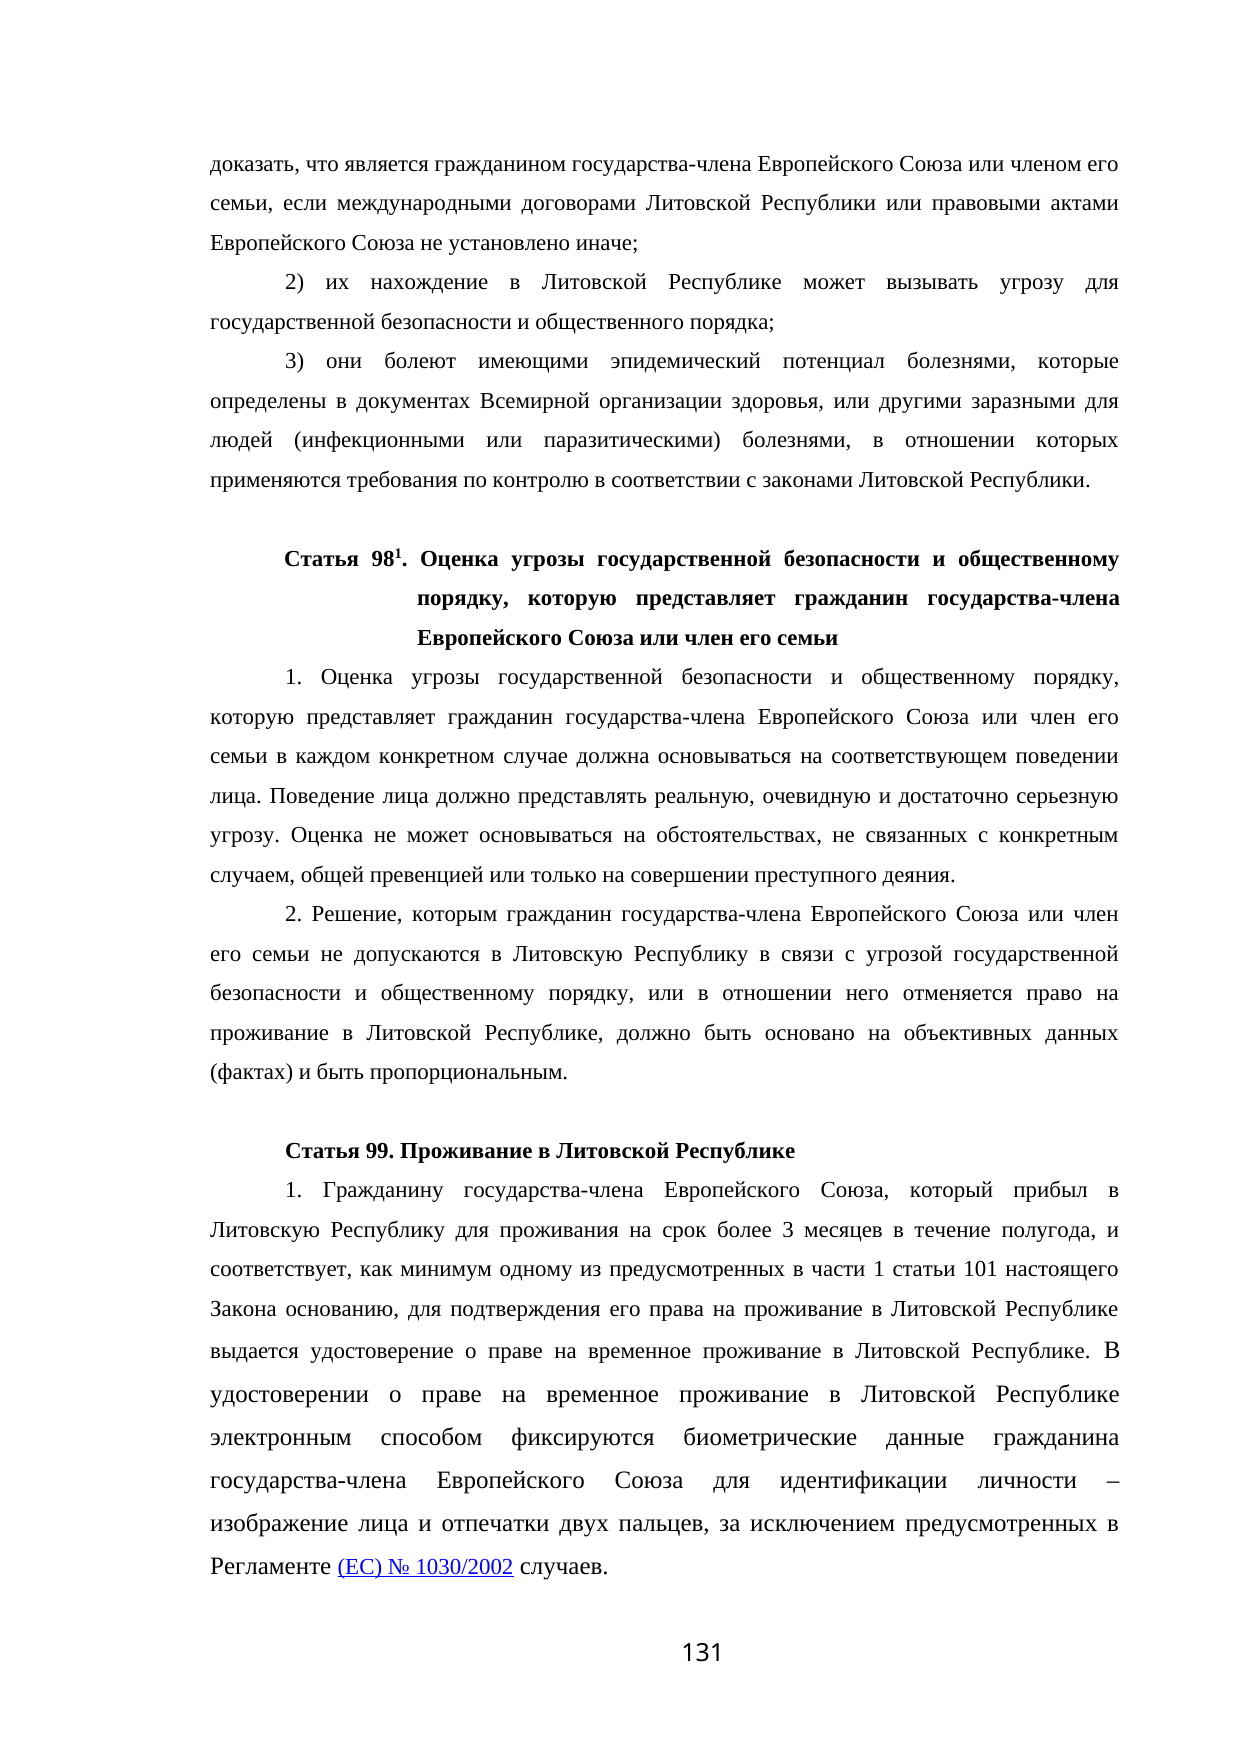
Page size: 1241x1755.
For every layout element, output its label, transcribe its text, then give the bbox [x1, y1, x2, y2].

text Статья 981. Оценка угрозы государственной безопасности и общественному порядку, которую представляет гражданин государства-члена Европейского Союза или член его семьи [284, 545, 1120, 650]
text доказать, что является гражданином государства-члена Европейского Союза или членом его семьи, если международными договорами Литовской Республики или правовыми актами Европейского Союза не установлено иначе; [210, 150, 1120, 255]
text 1. Оценка угрозы государственной безопасности и общественному порядку, которую представляет гражданин государства-члена Европейского Союза или член его семьи в каждом конкретном случае должна основываться на соответствующем поведении лица. Поведение лица должно представлять реальную, очевидную и достаточно серьезную угрозу. Оценка не может основываться на обстоятельствах, не связанных с конкретным случаем, общей превенцией или только на совершении преступного деяния. [210, 663, 1120, 887]
text 3) они болеют имеющими эпидемический потенциал болезнями, которые определены в документах Всемирной организации здоровья, или другими заразными для людей (инфекционными или паразитическими) болезнями, в отношении которых применяются требования по контролю в соответствии с законами Литовской Республики. [210, 347, 1120, 492]
text 1. Гражданину государства-члена Европейского Союза, который прибыл в Литовскую Республику для проживания на срок более 3 месяцев в течение полугода, и соответствует, как минимум одному из предусмотренных в части 1 статьи 101 настоящего Закона основанию, для подтверждения его права на проживание в Литовской Республике выдается удостоверение о праве на временное проживание в Литовской Республике. В удостоверении о праве на временное проживание в Литовской Республике электронным способом фиксируются биометрические данные гражданина государства-члена Европейского Союза для идентификации личности – изображение лица и отпечатки двух пальцев, за исключением предусмотренных в Регламенте (ЕС) № 1030/2002 случаев. [210, 1176, 1120, 1580]
text 2. Решение, которым гражданин государства-члена Европейского Союза или член его семьи не допускаются в Литовскую Республику в связи с угрозой государственной безопасности и общественному порядку, или в отношении него отменяется право на проживание в Литовской Республике, должно быть основано на объективных данных (фактах) и быть пропорциональным. [210, 900, 1120, 1084]
text Статья 99. Проживание в Литовской Республике [210, 1137, 1120, 1163]
text 2) их нахождение в Литовской Республике может вызывать угрозу для государственной безопасности и общественного порядка; [210, 268, 1120, 334]
